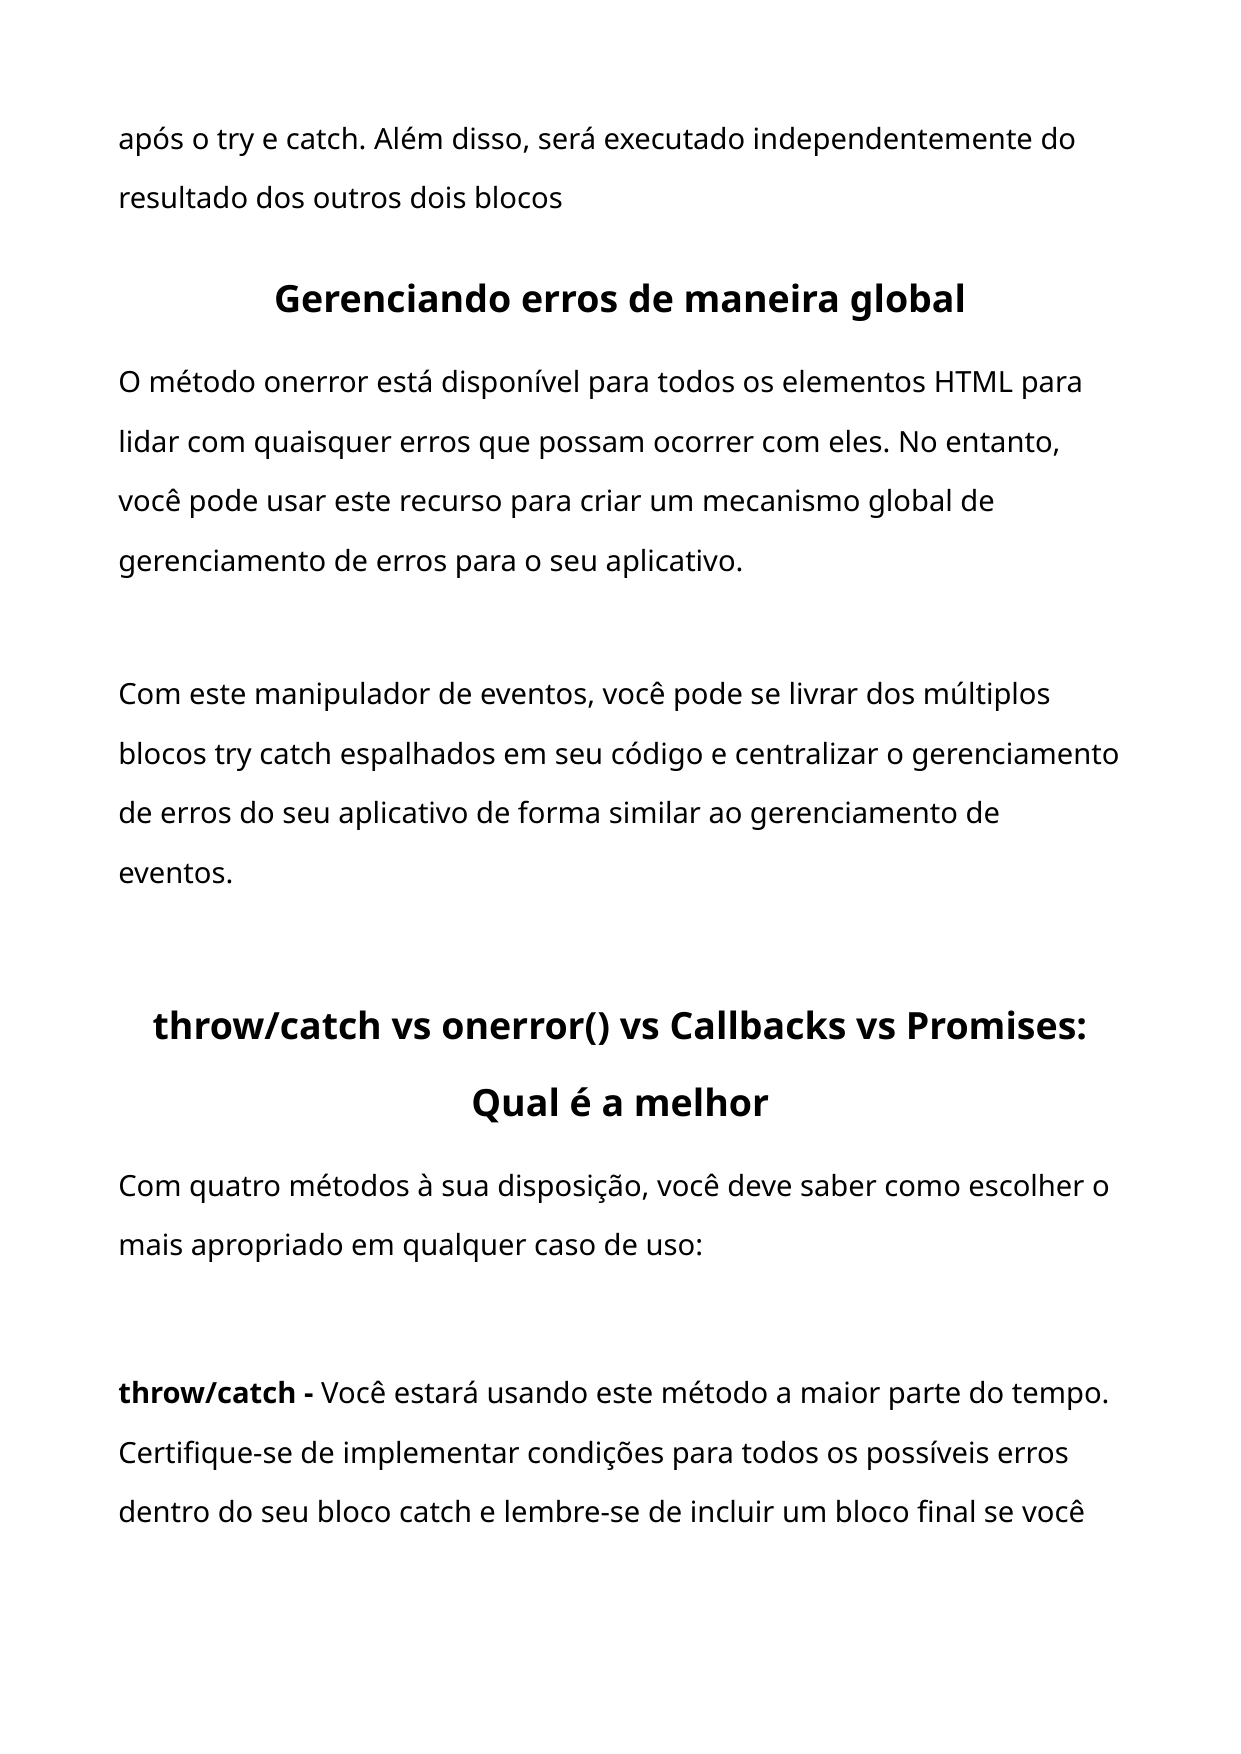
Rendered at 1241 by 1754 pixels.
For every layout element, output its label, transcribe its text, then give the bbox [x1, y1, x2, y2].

subtitle throw/catch vs onerror() vs Callbacks vs Promises: Qual é a melhor [118, 999, 1122, 1127]
subtitle Gerenciando erros de maneira global [118, 272, 1122, 323]
text O método onerror está disponível para todos os elementos HTML para lidar com quaisquer erros que possam ocorrer com eles. No entanto, você pode usar este recurso para criar um mecanismo global de gerenciamento de erros para o seu aplicativo. [118, 362, 1122, 580]
text throw/catch - Você estará usando este método a maior parte do tempo. Certifique-se de implementar condições para todos os possíveis erros dentro do seu bloco catch e lembre-se de incluir um bloco final se você [118, 1373, 1122, 1531]
text Com este manipulador de eventos, você pode se livrar dos múltiplos blocos try catch espalhados em seu código e centralizar o gerenciamento de erros do seu aplicativo de forma similar ao gerenciamento de eventos. [118, 673, 1122, 892]
text após o try e catch. Além disso, será executado independentemente do resultado dos outros dois blocos [118, 118, 1122, 217]
text Com quatro métodos à sua disposição, você deve saber como escolher o mais apropriado em qualquer caso de uso: [118, 1165, 1122, 1264]
